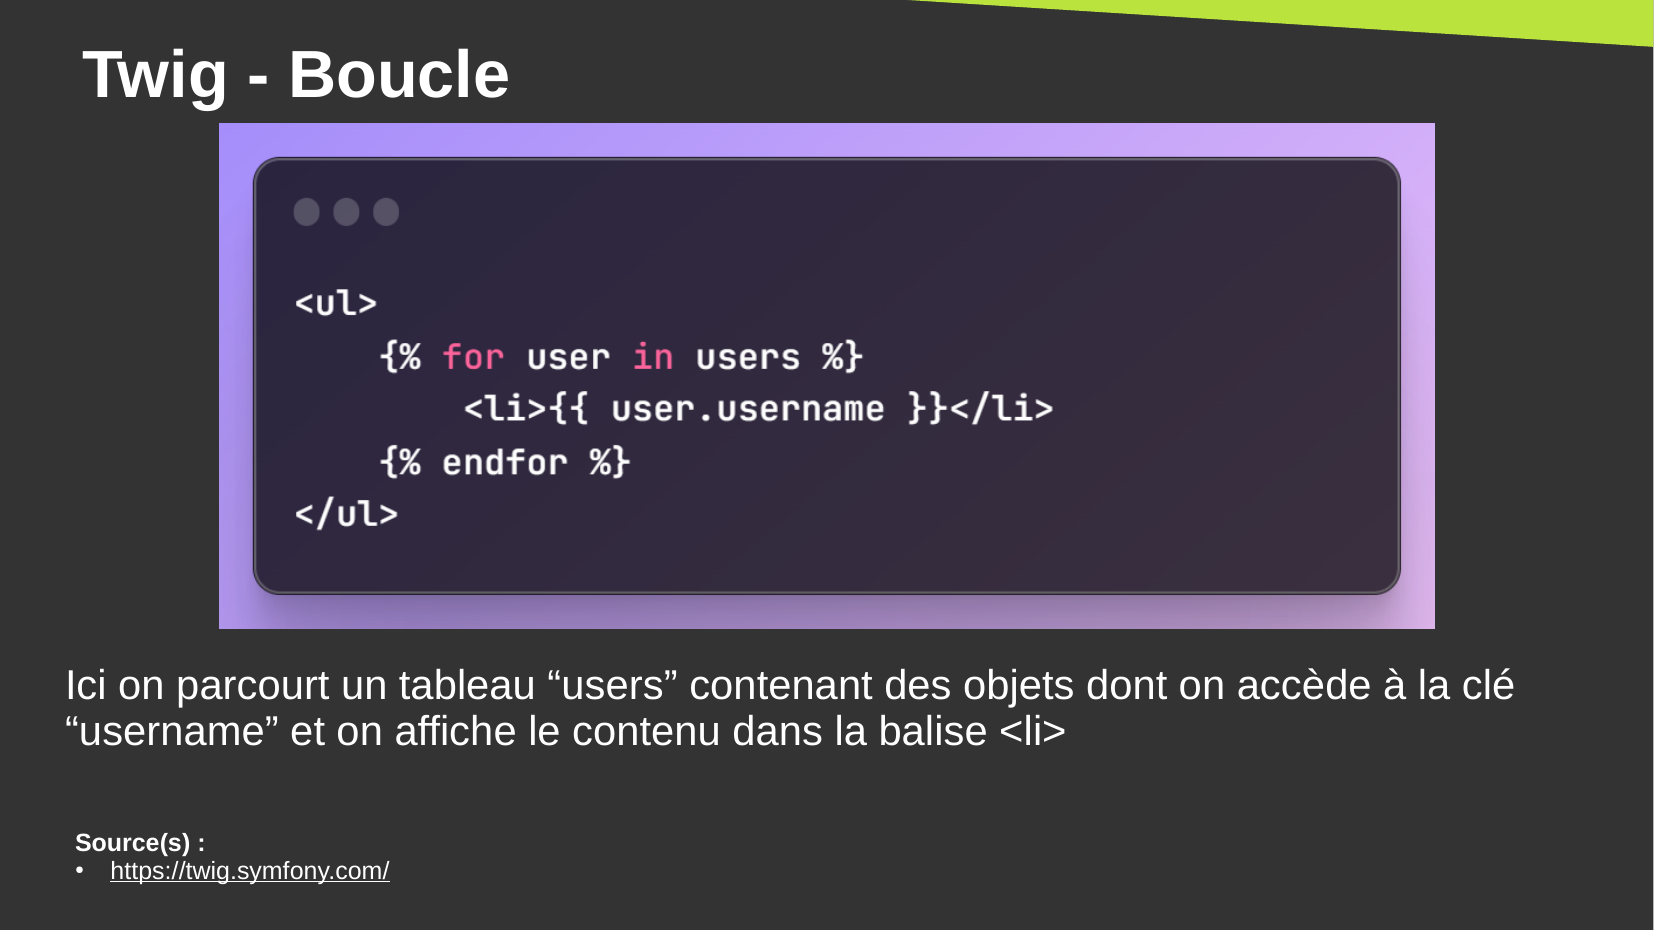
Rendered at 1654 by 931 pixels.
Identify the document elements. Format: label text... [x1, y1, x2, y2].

list Ici on parcourt un tableau “users” contenant des objets dont on accède à la clé “username” et on affiche le contenu dans la balise <li> [64, 661, 1589, 798]
text_box Source(s) : https://twig.symfony.com/ [60, 821, 1546, 931]
text_box [907, 0, 1654, 47]
picture [219, 123, 1435, 629]
title Twig - Boucle [82, 37, 1571, 112]
